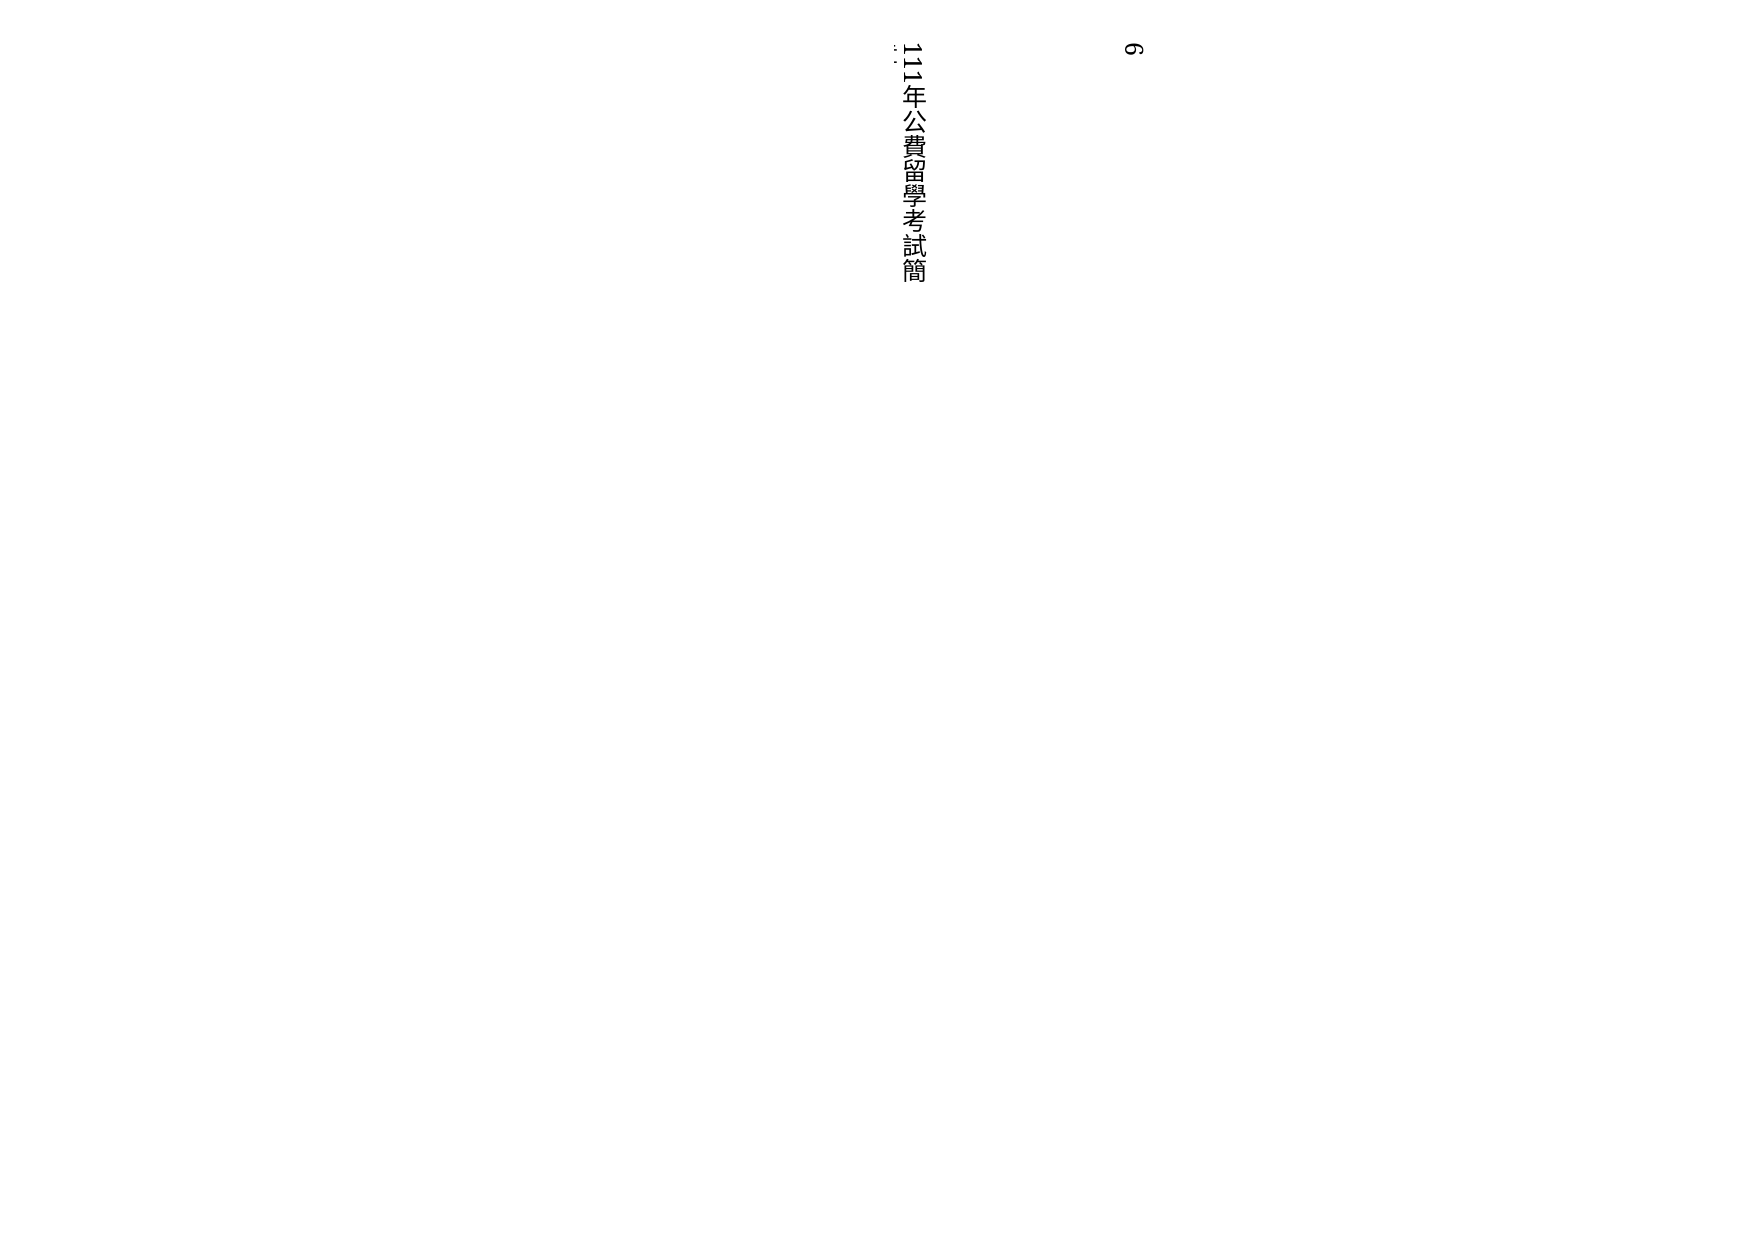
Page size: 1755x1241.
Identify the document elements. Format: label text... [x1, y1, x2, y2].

text 64 [1114, 42, 1149, 69]
text 111年公費留學考試簡章 [894, 42, 928, 307]
